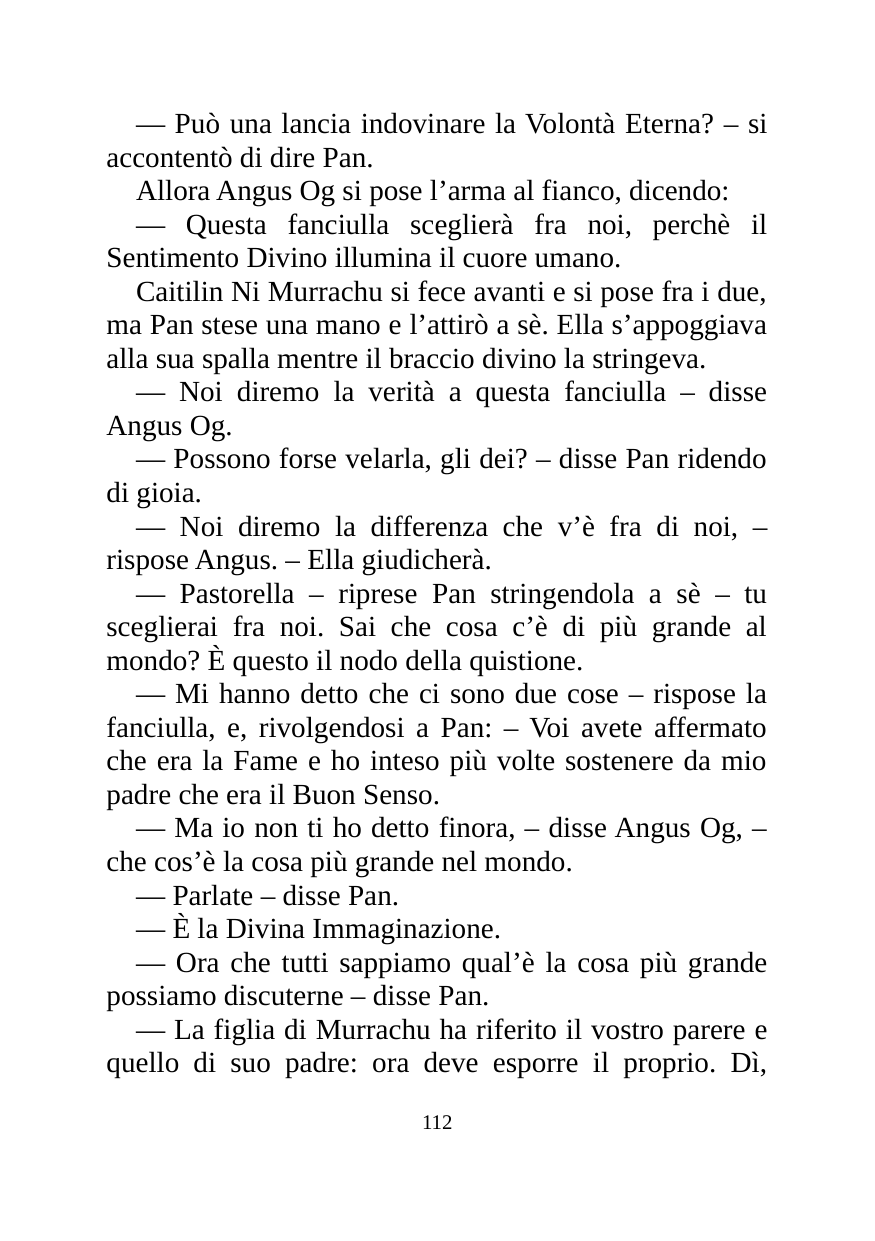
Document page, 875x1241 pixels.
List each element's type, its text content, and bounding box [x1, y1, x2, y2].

text — La figlia di Murrachu ha riferito il vostro parere e quello di suo padre: ora deve esporre il proprio. Dì, [106, 1012, 768, 1079]
text — Pastorella – riprese Pan stringendola a sè – tu sceglierai fra noi. Sai che cosa c’è di più grande al mondo? È questo il nodo della quistione. [106, 576, 768, 676]
text Allora Angus Og si pose l’arma al fianco, dicendo: [106, 173, 768, 207]
text — Possono forse velarla, gli dei? – disse Pan ridendo di gioia. [106, 442, 768, 509]
text — Questa fanciulla sceglierà fra noi, perchè il Sentimento Divino illumina il cuore umano. [106, 207, 768, 274]
text — Noi diremo la differenza che v’è fra di noi, – rispose Angus. – Ella giudicherà. [106, 509, 768, 576]
text — Ma io non ti ho detto finora, – disse Angus Og, – che cos’è la cosa più grande nel mondo. [106, 811, 768, 878]
text — Noi diremo la verità a questa fanciulla – disse Angus Og. [106, 374, 768, 442]
text Caitilin Ni Murrachu si fece avanti e si pose fra i due, ma Pan stese una mano e l’attirò a sè. Ella s’appoggiava alla sua spalla mentre il braccio divino la stringeva. [106, 274, 768, 374]
text — È la Divina Immaginazione. [106, 911, 768, 945]
text — Parlate – disse Pan. [106, 878, 768, 911]
text — Può una lancia indovinare la Volontà Eterna? – si accontentò di dire Pan. [106, 106, 768, 173]
text — Ora che tutti sappiamo qual’è la cosa più grande possiamo discuterne – disse Pan. [106, 945, 768, 1012]
text — Mi hanno detto che ci sono due cose – rispose la fanciulla, e, rivolgendosi a Pan: – Voi avete affermato che era la Fame e ho inteso più volte sostenere da mio padre che era il Buon Senso. [106, 676, 768, 811]
